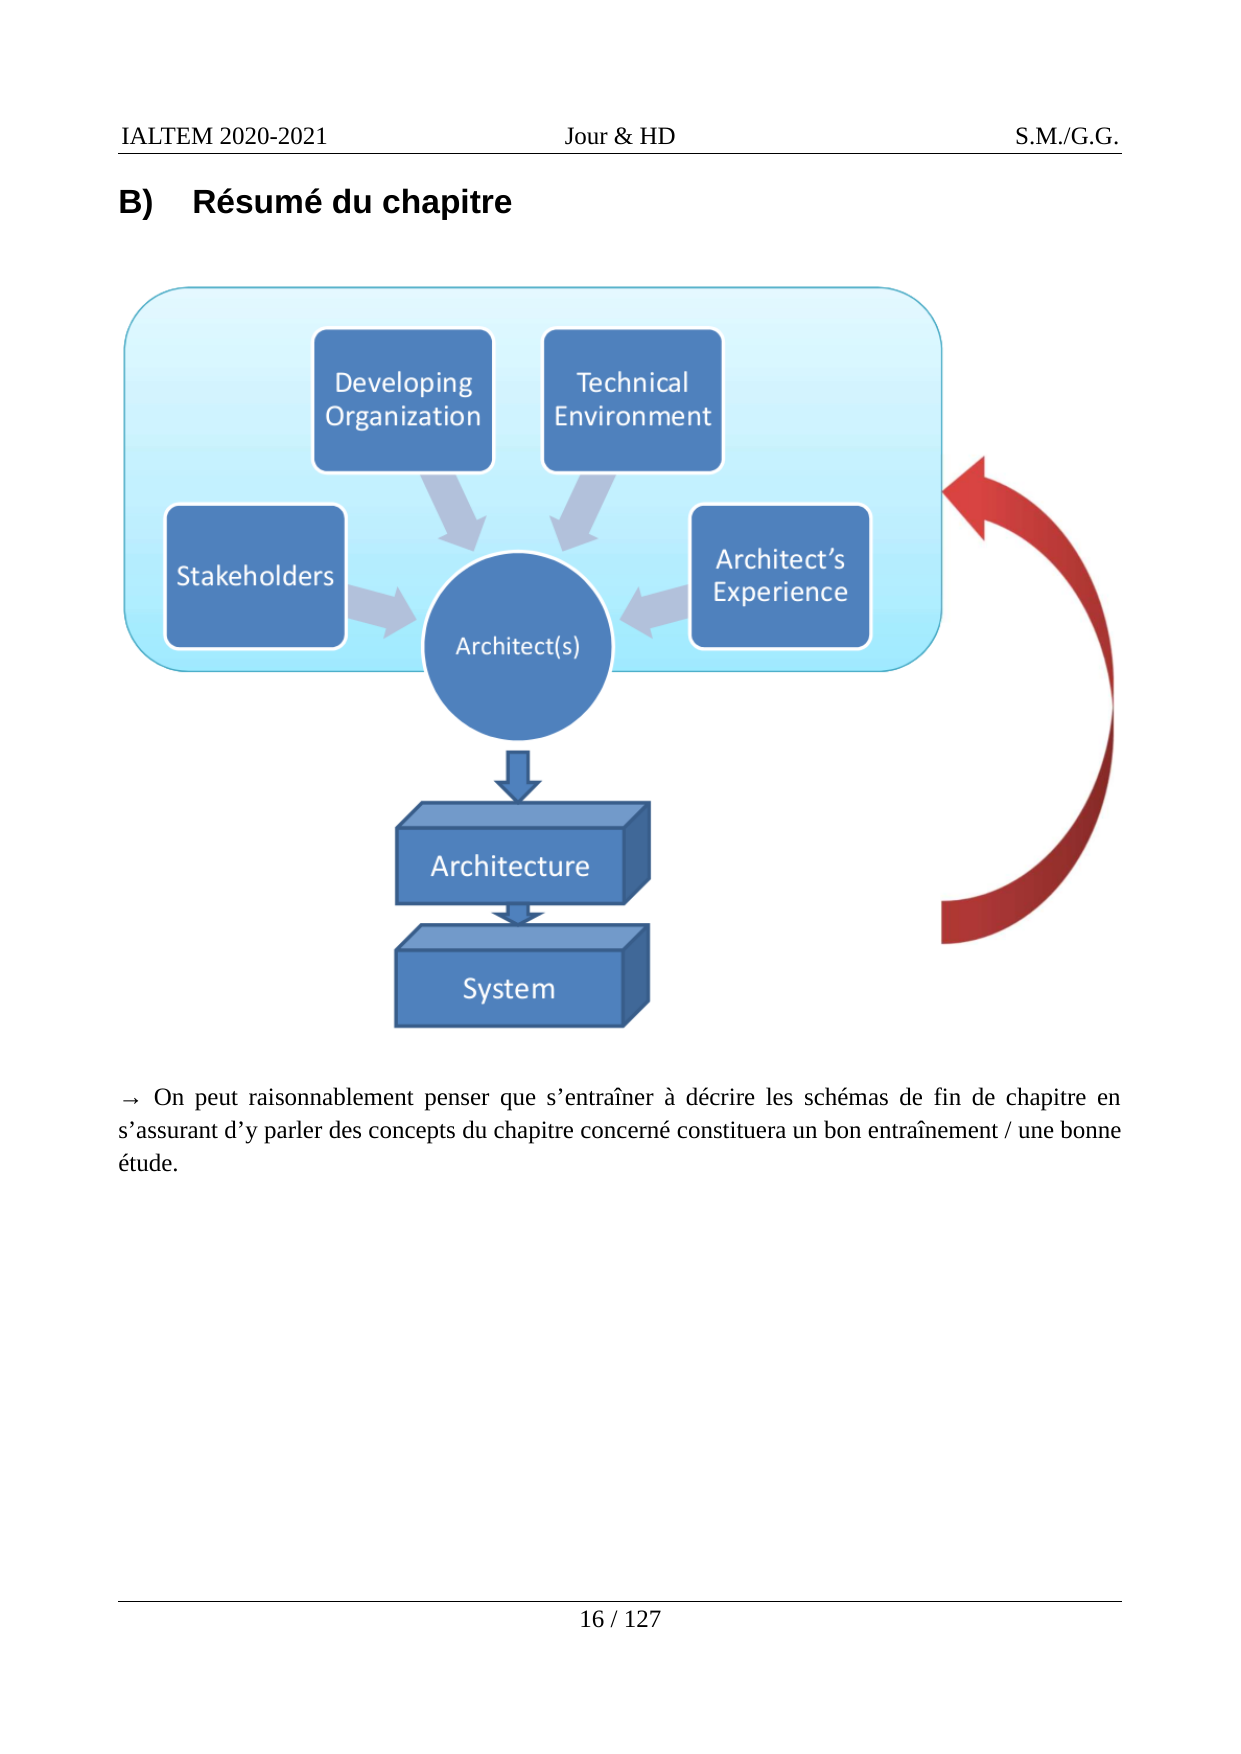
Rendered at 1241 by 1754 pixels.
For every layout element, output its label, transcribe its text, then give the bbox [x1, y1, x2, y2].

subtitle Résumé du chapitre [118, 182, 1122, 221]
text → On peut raisonnablement penser que s’entraîner à décrire les schémas de fin de chapitre en s’assurant d’y parler des concepts du chapitre concerné constituera un bon entraînement / une bonne étude. [118, 1082, 1122, 1177]
picture [118, 281, 1123, 1035]
